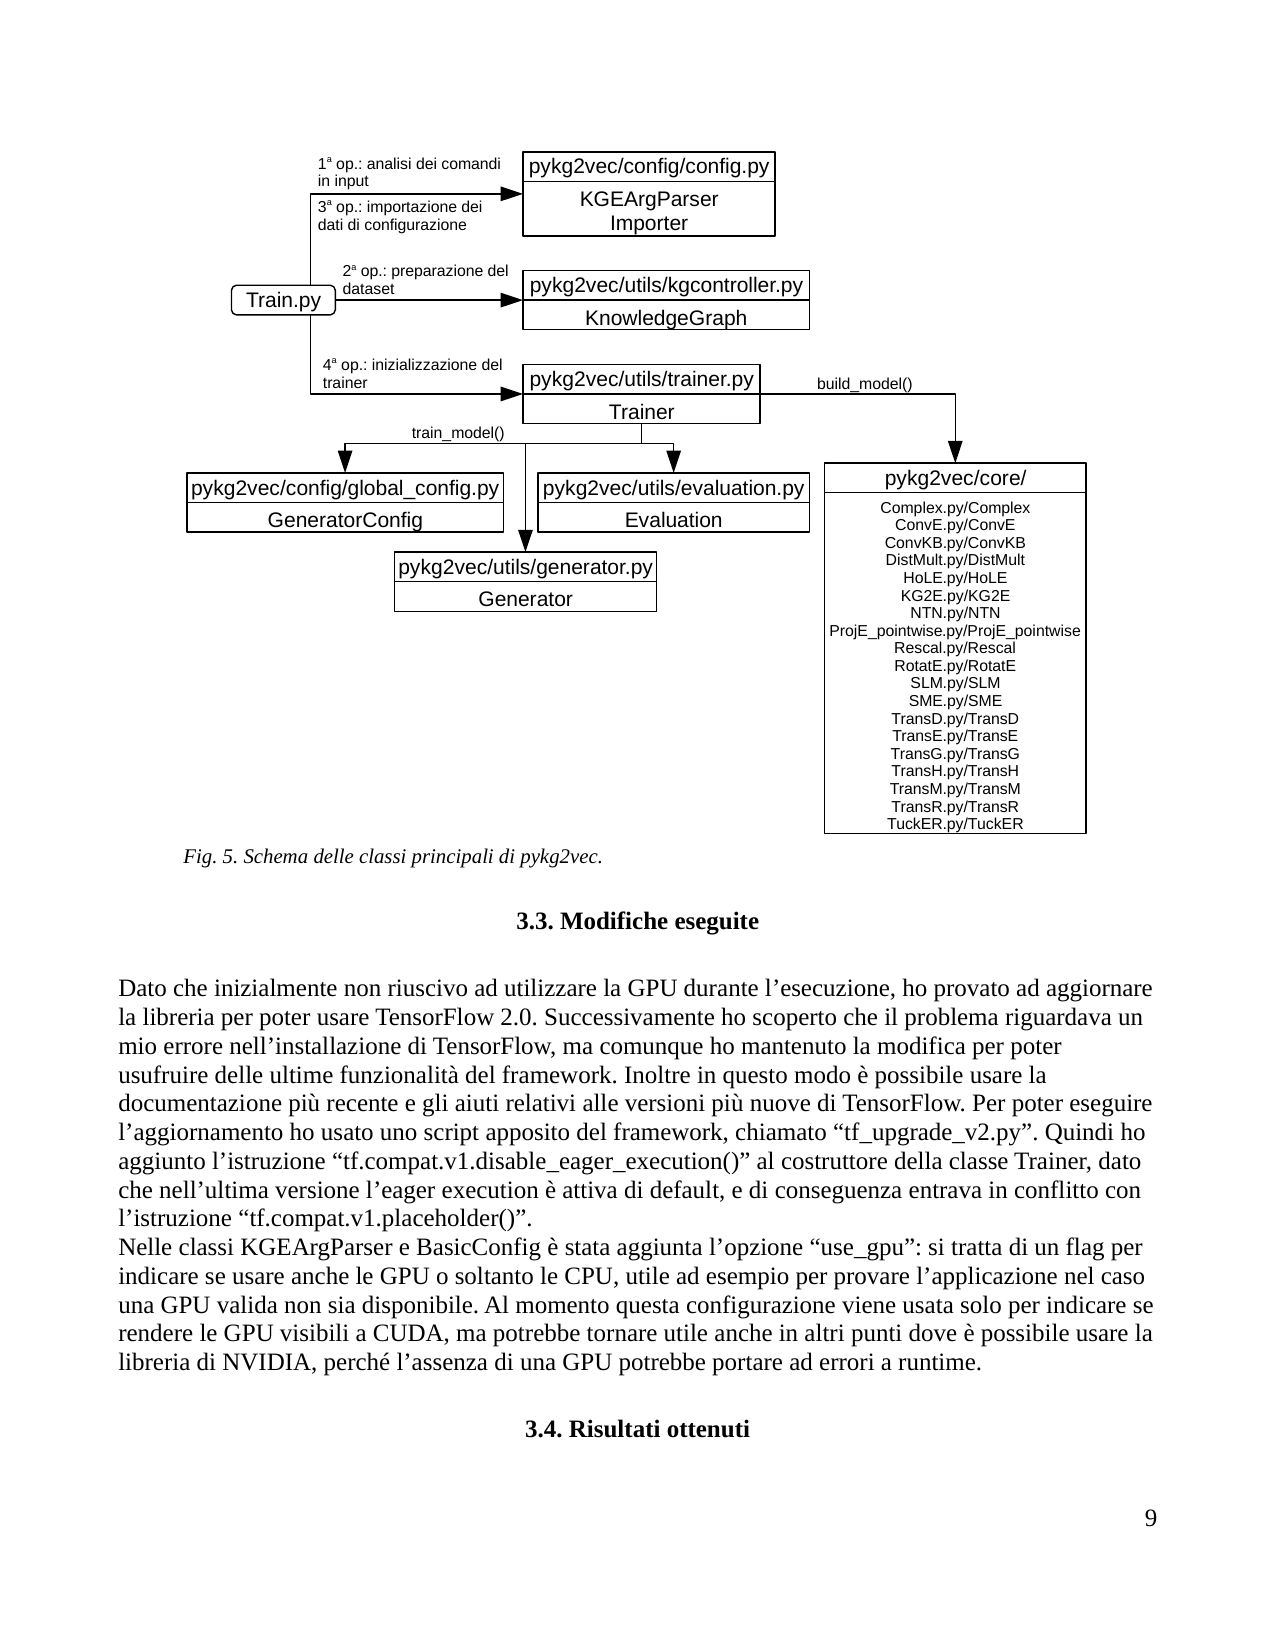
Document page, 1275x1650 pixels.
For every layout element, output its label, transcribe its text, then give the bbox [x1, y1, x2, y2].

text 3.3. Modifiche eseguite [118, 906, 1157, 935]
text 3.4. Risultati ottenuti [118, 1414, 1157, 1443]
text Fig. 5. Schema delle classi principali di pykg2vec. [183, 146, 1092, 868]
text Dato che inizialmente non riuscivo ad utilizzare la GPU durante l’esecuzione, ho provato ad aggiornare la libreria per poter usare TensorFlow 2.0. Successivamente ho scoperto che il problema riguardava un mio errore nell’installazione di TensorFlow, ma comunque ho mantenuto la modifica per poter usufruire delle ultime funzionalità del framework. Inoltre in questo modo è possibile usare la documentazione più recente e gli aiuti relativi alle versioni più nuove di TensorFlow. Per poter eseguire l’aggiornamento ho usato uno script apposito del framework, chiamato “tf_upgrade_v2.py”. Quindi ho aggiunto l’istruzione “tf.compat.v1.disable_eager_execution()” al costruttore della classe Trainer, dato che nell’ultima versione l’eager execution è attiva di default, e di conseguenza entrava in conflitto con l’istruzione “tf.compat.v1.placeholder()”. Nelle classi KGEArgParser e BasicConfig è stata aggiunta l’opzione “use_gpu”: si tratta di un flag per indicare se usare anche le GPU o soltanto le CPU, utile ad esempio per provare l’applicazione nel caso una GPU valida non sia disponibile. Al momento questa configurazione viene usata solo per indicare se rendere le GPU visibili a CUDA, ma potrebbe tornare utile anche in altri punti dove è possibile usare la libreria di NVIDIA, perché l’assenza di una GPU potrebbe portare ad errori a runtime. [118, 973, 1157, 1376]
